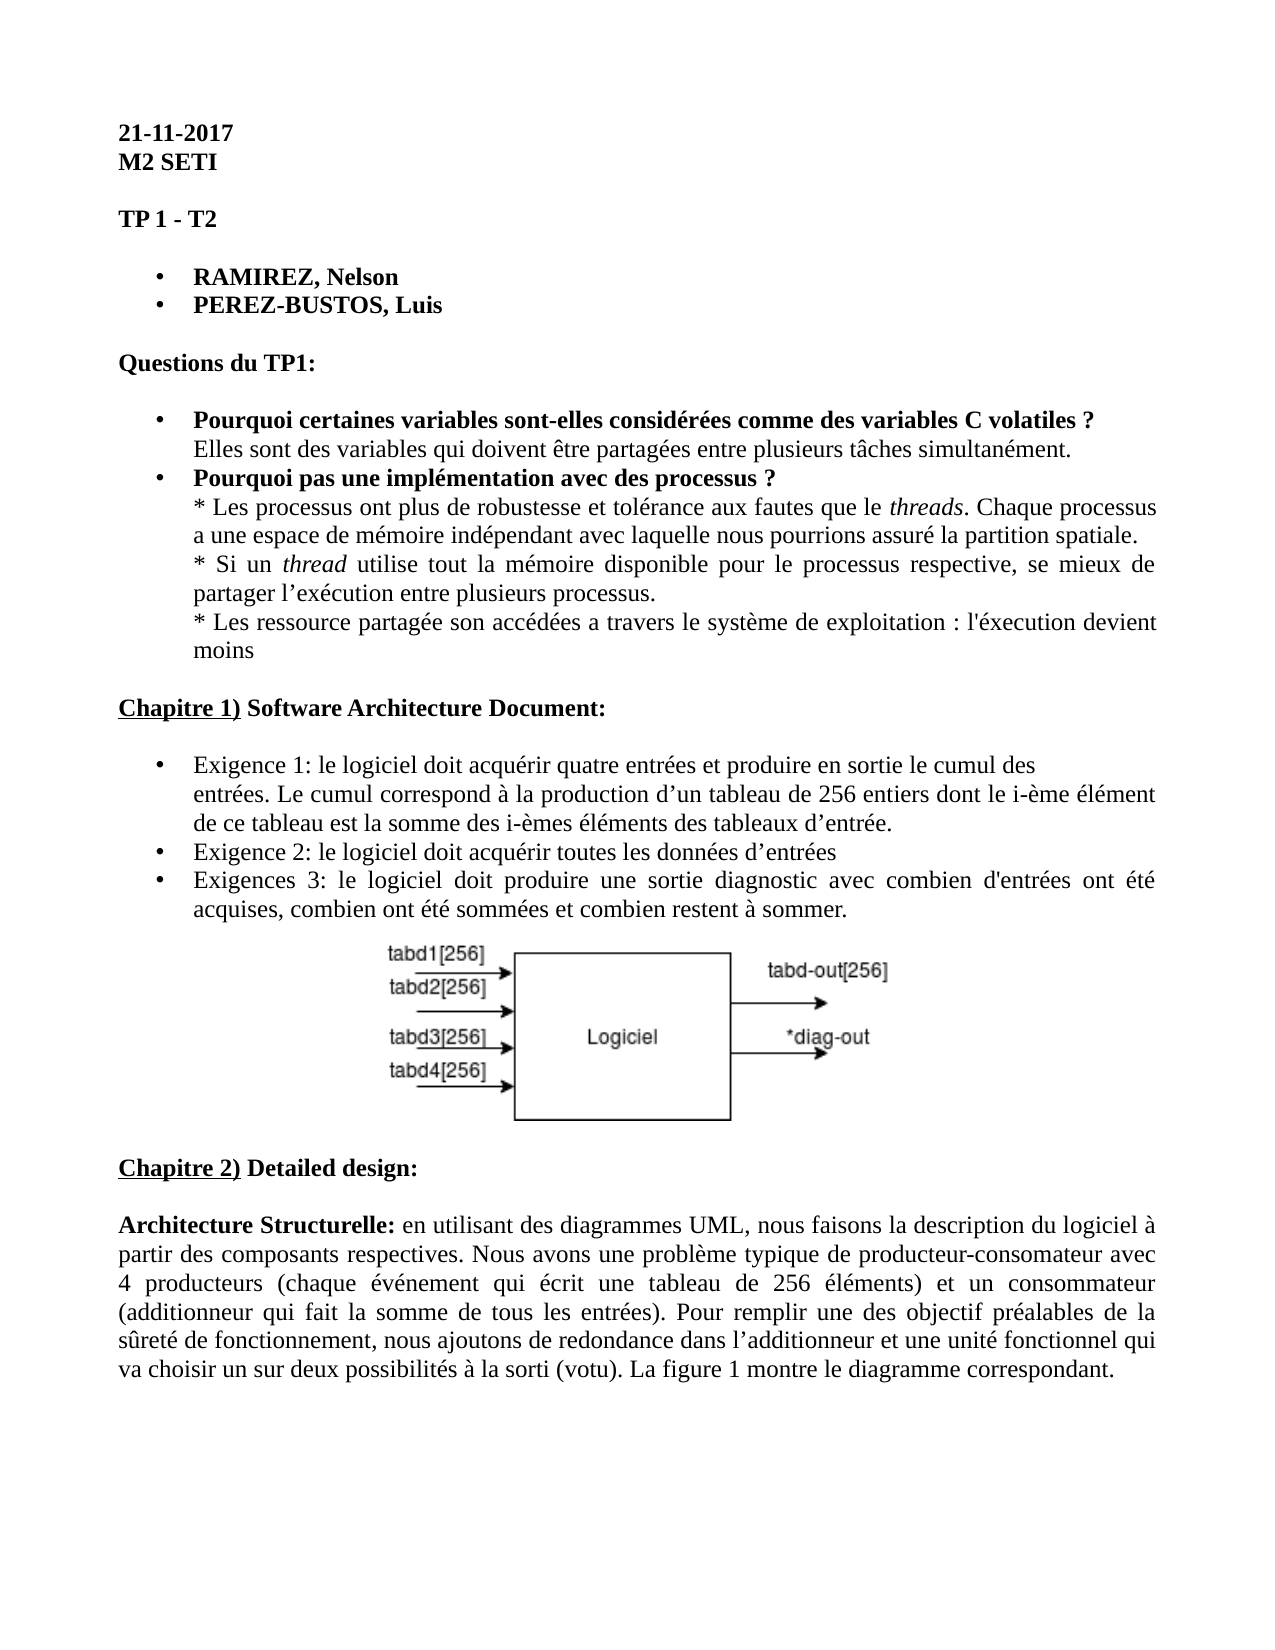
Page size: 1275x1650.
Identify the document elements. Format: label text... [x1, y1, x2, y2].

list * Si un thread utilise tout la mémoire disponible pour le processus respective, se mieux de partager l’exécution entre plusieurs processus. [156, 549, 1157, 607]
text Chapitre 2) Detailed design: [118, 1153, 1157, 1182]
list Exigence 1: le logiciel doit acquérir quatre entrées et produire en sortie le cumul des [156, 751, 1157, 779]
list Elles sont des variables qui doivent être partagées entre plusieurs tâches simultanément. [156, 434, 1157, 463]
list entrées. Le cumul correspond à la production d’un tableau de 256 entiers dont le i-ème élément de ce tableau est la somme des i-èmes éléments des tableaux d’entrée. [156, 779, 1157, 837]
list * Les processus ont plus de robustesse et tolérance aux fautes que le threads. Chaque processus a une espace de mémoire indépendant avec laquelle nous pourrions assuré la partition spatiale. [156, 492, 1157, 549]
list Pourquoi pas une implémentation avec des processus ? [156, 463, 1157, 492]
text Chapitre 1) Software Architecture Document: [118, 693, 1157, 722]
list PEREZ-BUSTOS, Luis [156, 291, 1157, 319]
list Exigence 2: le logiciel doit acquérir toutes les données d’entrées [156, 837, 1157, 866]
list Exigences 3: le logiciel doit produire une sortie diagnostic avec combien d'entrées ont été acquises, combien ont été sommées et combien restent à sommer. [156, 866, 1157, 923]
list Pourquoi certaines variables sont-elles considérées comme des variables C volatiles ? [156, 406, 1157, 434]
text M2 SETI [118, 147, 1157, 176]
list RAMIREZ, Nelson [156, 262, 1157, 291]
list * Les ressource partagée son accédées a travers le système de exploitation : l'éxecution devient moins [156, 607, 1157, 664]
text Architecture Structurelle: en utilisant des diagrammes UML, nous faisons la description du logiciel à partir des composants respectives. Nous avons une problème typique de producteur-consomateur avec 4 producteurs (chaque événement qui écrit une tableau de 256 éléments) et un consommateur (additionneur qui fait la somme de tous les entrées). Pour remplir une des objectif préalables de la sûreté de fonctionnement, nous ajoutons de redondance dans l’additionneur et une unité fonctionnel qui va choisir un sur deux possibilités à la sorti (votu). La figure 1 montre le diagramme correspondant. [118, 1211, 1157, 1383]
text TP 1 - T2 [118, 204, 1157, 233]
text 21-11-2017 [118, 118, 1157, 147]
text Questions du TP1: [118, 348, 1157, 377]
picture [356, 936, 906, 1121]
